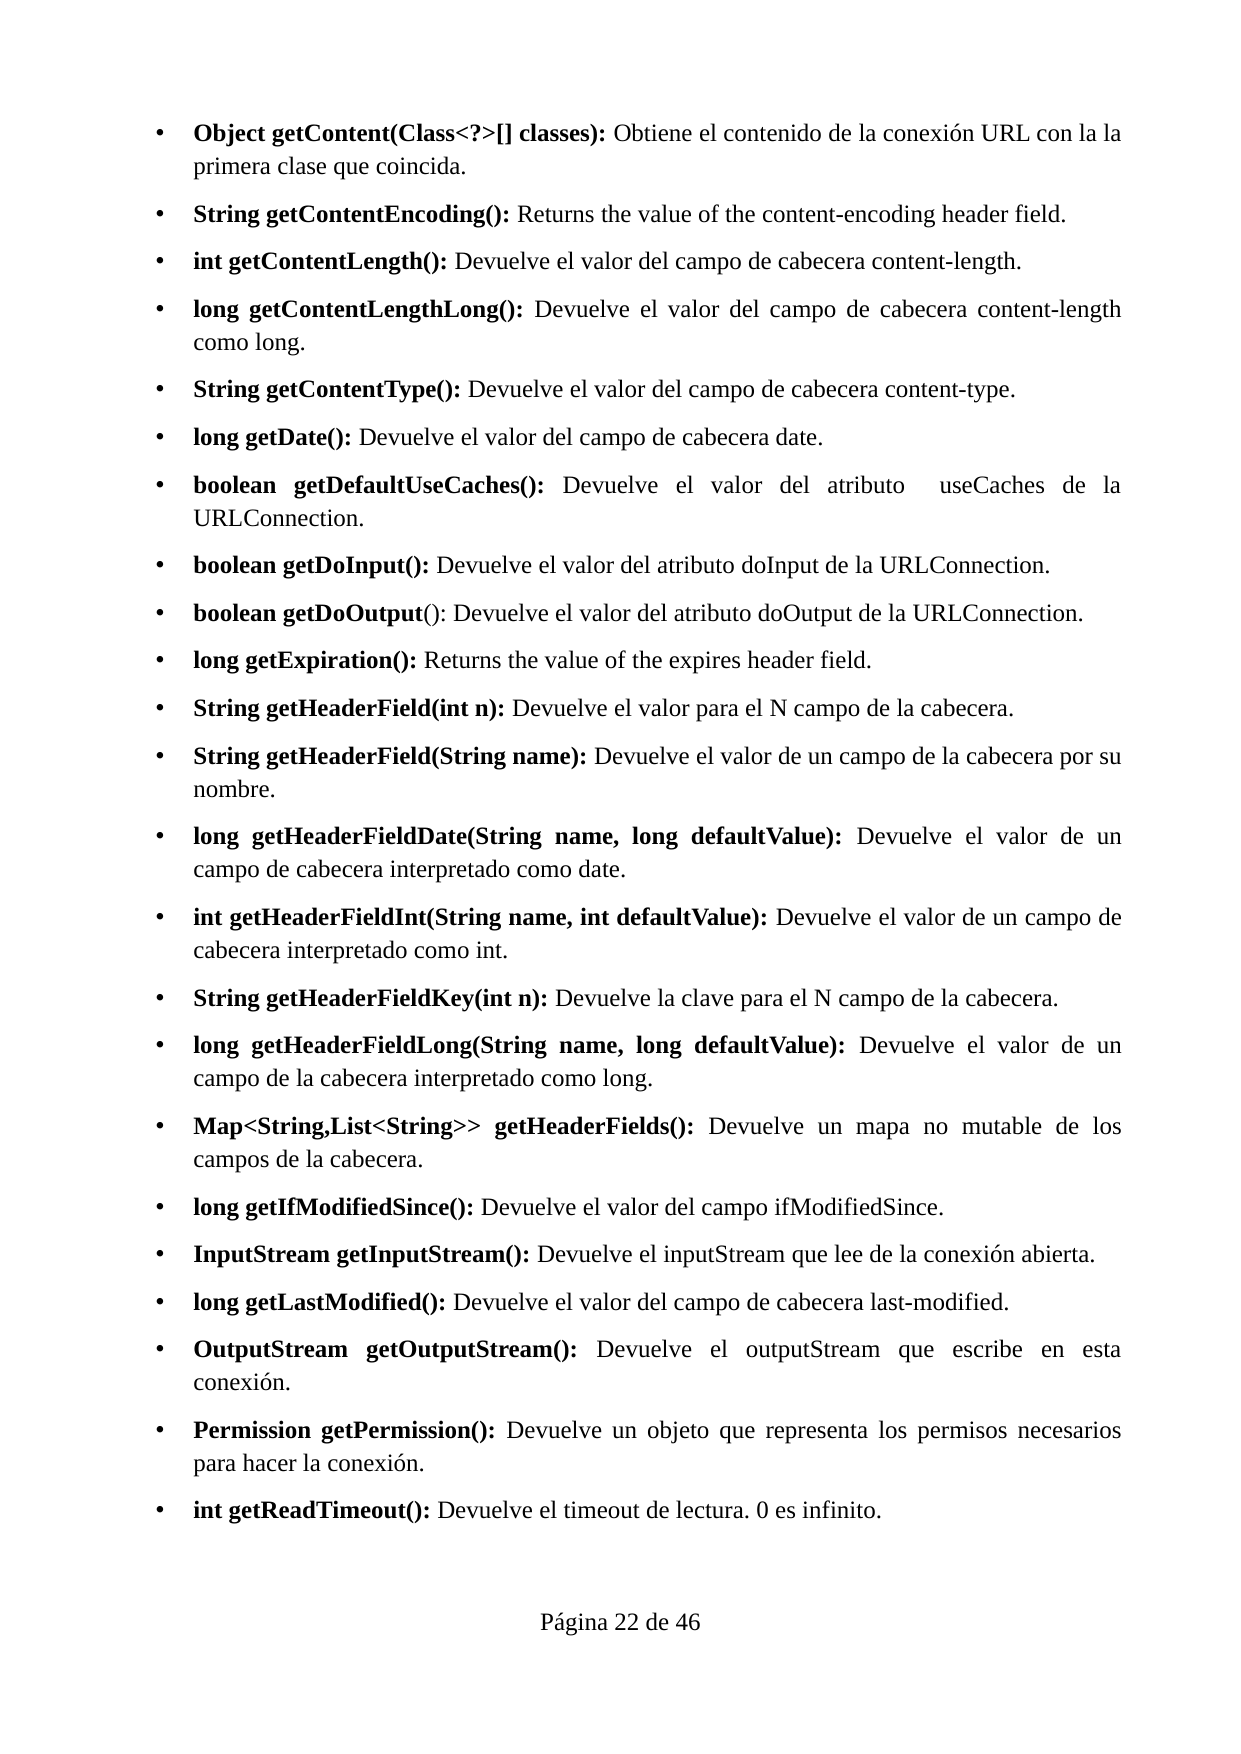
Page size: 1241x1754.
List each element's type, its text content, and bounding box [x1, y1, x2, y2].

list boolean getDoInput(): Devuelve el valor del atributo doInput de la URLConnection. [156, 550, 1122, 579]
list String getHeaderField(int n): Devuelve el valor para el N campo de la cabecera. [156, 693, 1122, 722]
list boolean getDefaultUseCaches(): Devuelve el valor del atributo useCaches de la URLConnection. [156, 470, 1122, 532]
list Permission getPermission(): Devuelve un objeto que representa los permisos necesarios para hacer la conexión. [156, 1415, 1122, 1477]
list long getContentLengthLong(): Devuelve el valor del campo de cabecera content-length como long. [156, 294, 1122, 356]
list boolean getDoOutput(): Devuelve el valor del atributo doOutput de la URLConnection. [156, 598, 1122, 627]
list InputStream getInputStream(): Devuelve el inputStream que lee de la conexión abierta. [156, 1239, 1122, 1268]
list long getHeaderFieldDate(String name, long defaultValue): Devuelve el valor de un campo de cabecera interpretado como date. [156, 821, 1122, 883]
list String getHeaderFieldKey(int n): Devuelve la clave para el N campo de la cabecera. [156, 983, 1122, 1011]
list int getHeaderFieldInt(String name, int defaultValue): Devuelve el valor de un campo de cabecera interpretado como int. [156, 902, 1122, 964]
list Object getContent(Class<?>[] classes): Obtiene el contenido de la conexión URL con la la primera clase que coincida. [156, 118, 1122, 180]
list long getLastModified(): Devuelve el valor del campo de cabecera last-modified. [156, 1287, 1122, 1316]
list long getExpiration(): Returns the value of the expires header field. [156, 646, 1122, 674]
list Map<String,List<String>> getHeaderFields(): Devuelve un mapa no mutable de los campos de la cabecera. [156, 1111, 1122, 1173]
list String getContentEncoding(): Returns the value of the content-encoding header field. [156, 199, 1122, 227]
list long getHeaderFieldLong(String name, long defaultValue): Devuelve el valor de un campo de la cabecera interpretado como long. [156, 1030, 1122, 1092]
list String getHeaderField(String name): Devuelve el valor de un campo de la cabecera por su nombre. [156, 741, 1122, 803]
list long getIfModifiedSince(): Devuelve el valor del campo ifModifiedSince. [156, 1192, 1122, 1220]
list String getContentType(): Devuelve el valor del campo de cabecera content-type. [156, 374, 1122, 403]
list OutputStream getOutputStream(): Devuelve el outputStream que escribe en esta conexión. [156, 1334, 1122, 1396]
list int getContentLength(): Devuelve el valor del campo de cabecera content-length. [156, 246, 1122, 275]
list int getReadTimeout(): Devuelve el timeout de lectura. 0 es infinito. [156, 1496, 1122, 1524]
list long getDate(): Devuelve el valor del campo de cabecera date. [156, 422, 1122, 451]
